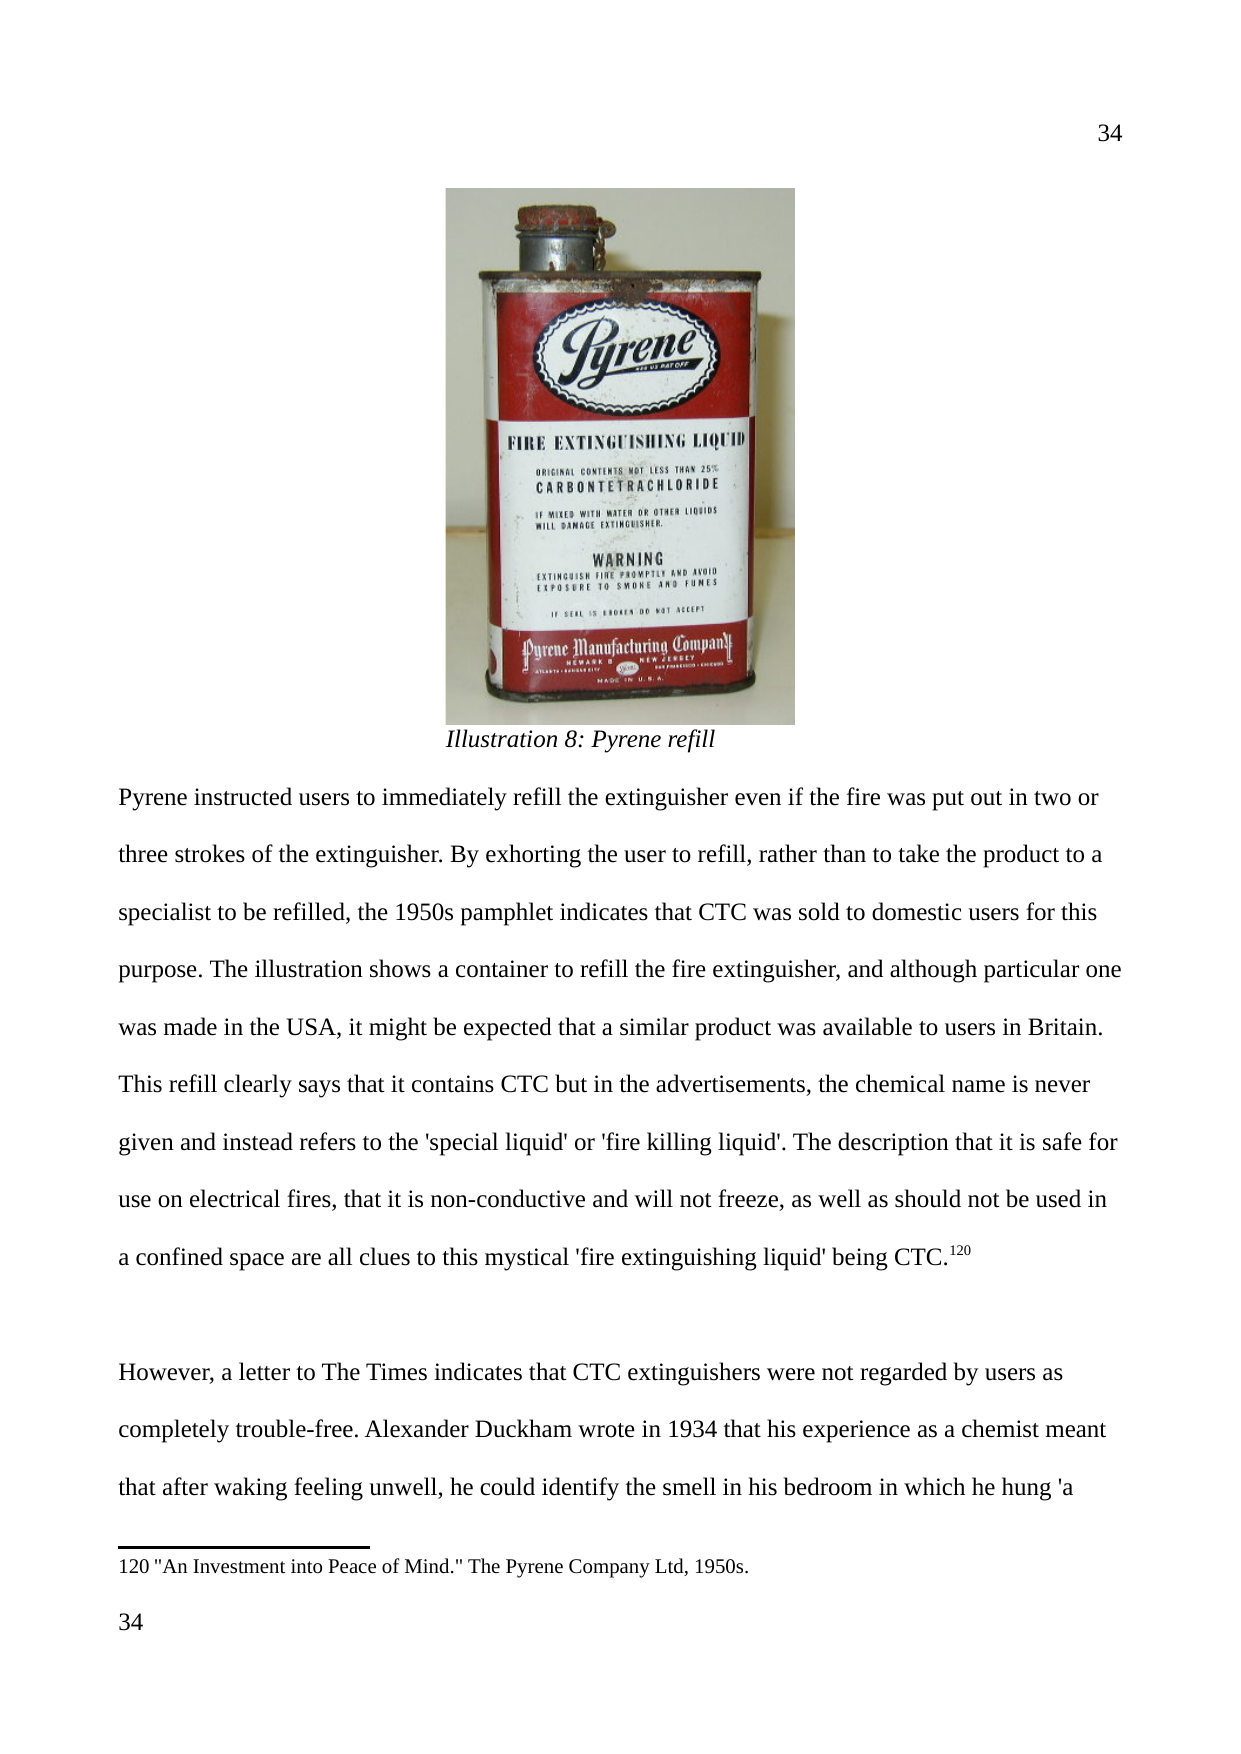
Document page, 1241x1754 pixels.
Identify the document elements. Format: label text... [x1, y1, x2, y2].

text Illustration 8: Pyrene refill [446, 725, 795, 753]
text "An Investment into Peace of Mind." The Pyrene Company Ltd, 1950s. [118, 1553, 1122, 1578]
picture [445, 188, 795, 725]
text However, a letter to The Times indicates that CTC extinguishers were not regarded by users as completely trouble-free. Alexander Duckham wrote in 1934 that his experience as a chemist meant that after waking feeling unwell, he could identify the smell in his bedroom in which he hung 'a [118, 1357, 1122, 1501]
text Pyrene instructed users to immediately refill the extinguisher even if the fire was put out in two or three strokes of the extinguisher. By exhorting the user to refill, rather than to take the product to a specialist to be refilled, the 1950s pamphlet indicates that CTC was sold to domestic users for this purpose. The illustration shows a container to refill the fire extinguisher, and although particular one was made in the USA, it might be expected that a similar product was available to users in Britain. This refill clearly says that it contains CTC but in the advertisements, the chemical name is never given and instead refers to the 'special liquid' or 'fire killing liquid'. The description that it is safe for use on electrical fires, that it is non-conductive and will not freeze, as well as should not be used in a confined space are all clues to this mystical 'fire extinguishing liquid' being CTC. [118, 176, 1122, 1271]
